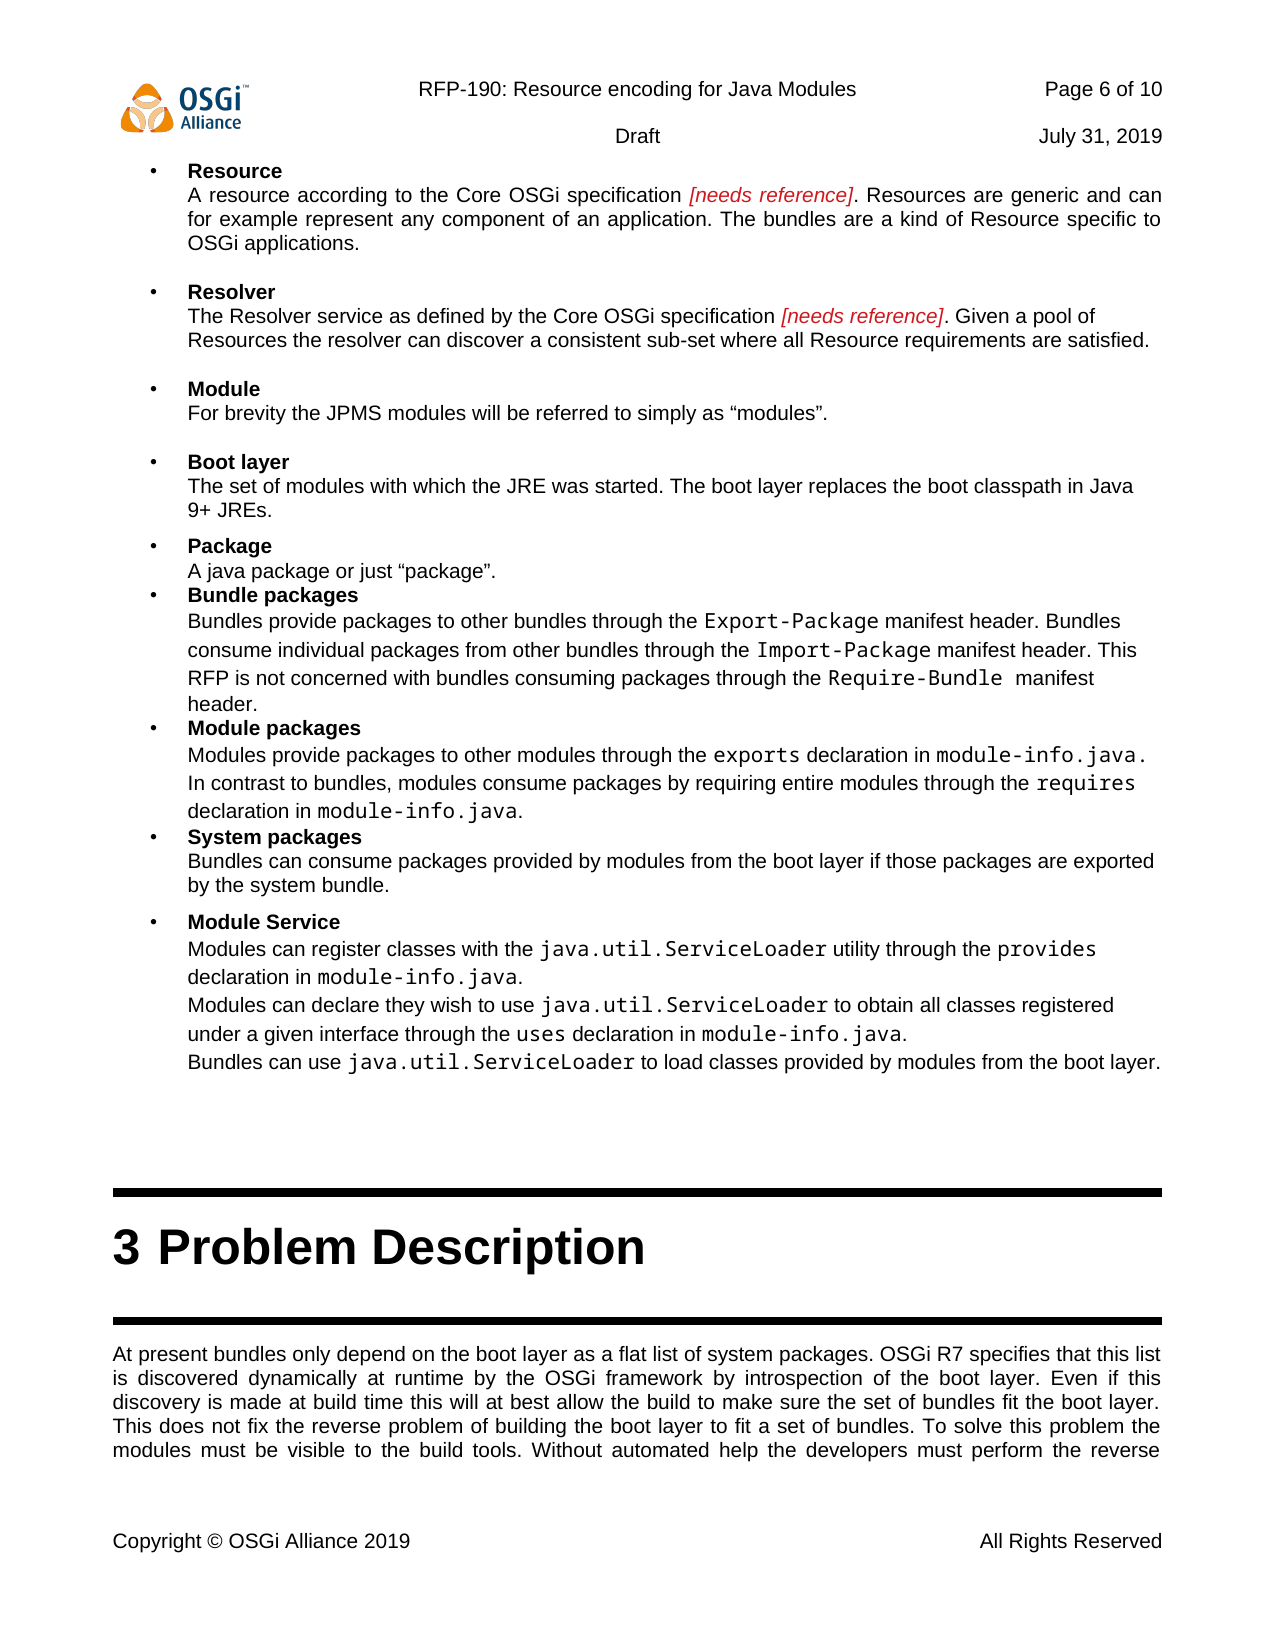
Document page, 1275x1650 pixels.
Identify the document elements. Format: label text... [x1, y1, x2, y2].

list Package A java package or just “package”. [150, 534, 1162, 582]
list Boot layer The set of modules with which the JRE was started. The boot layer replaces the boot classpath in Java 9+ JREs. [150, 450, 1162, 522]
list Module Service Modules can register classes with the java.util.ServiceLoader utility through the provides declaration in module-info.java. Modules can declare they wish to use java.util.ServiceLoader to obtain all classes registered under a given interface through the uses declaration in module-info.java. Bundles can use java.util.ServiceLoader to load classes provided by modules from the boot layer. [150, 909, 1162, 1076]
subtitle Problem Description [112, 1189, 1162, 1325]
list Resolver The Resolver service as defined by the Core OSGi specification [needs reference]. Given a pool of Resources the resolver can discover a consistent sub-set where all Resource requirements are satisfied. [150, 280, 1162, 352]
picture [113, 76, 257, 140]
list Bundle packages Bundles provide packages to other bundles through the Export-Package manifest header. Bundles consume individual packages from other bundles through the Import-Package manifest header. This RFP is not concerned with bundles consuming packages through the Require-Bundle manifest header. [150, 582, 1162, 716]
list Resource A resource according to the Core OSGi specification [needs reference]. Resources are generic and can for example represent any component of an application. The bundles are a kind of Resource specific to OSGi applications. [150, 159, 1162, 255]
list Module packages Modules provide packages to other modules through the exports declaration in module-info.java. In contrast to bundles, modules consume packages by requiring entire modules through the requires declaration in module-info.java. [150, 716, 1162, 825]
list Module For brevity the JPMS modules will be referred to simply as “modules”. [150, 377, 1162, 425]
list System packages Bundles can consume packages provided by modules from the boot layer if those packages are exported by the system bundle. [150, 825, 1162, 897]
text At present bundles only depend on the boot layer as a flat list of system packages. OSGi R7 specifies that this list is discovered dynamically at runtime by the OSGi framework by introspection of the boot layer. Even if this discovery is made at build time this will at best allow the build to make sure the set of bundles fit the boot layer. This does not fix the reverse problem of building the boot layer to fit a set of bundles. To solve this problem the modules must be visible to the build tools. Without automated help the developers must perform the reverse [112, 1342, 1162, 1461]
